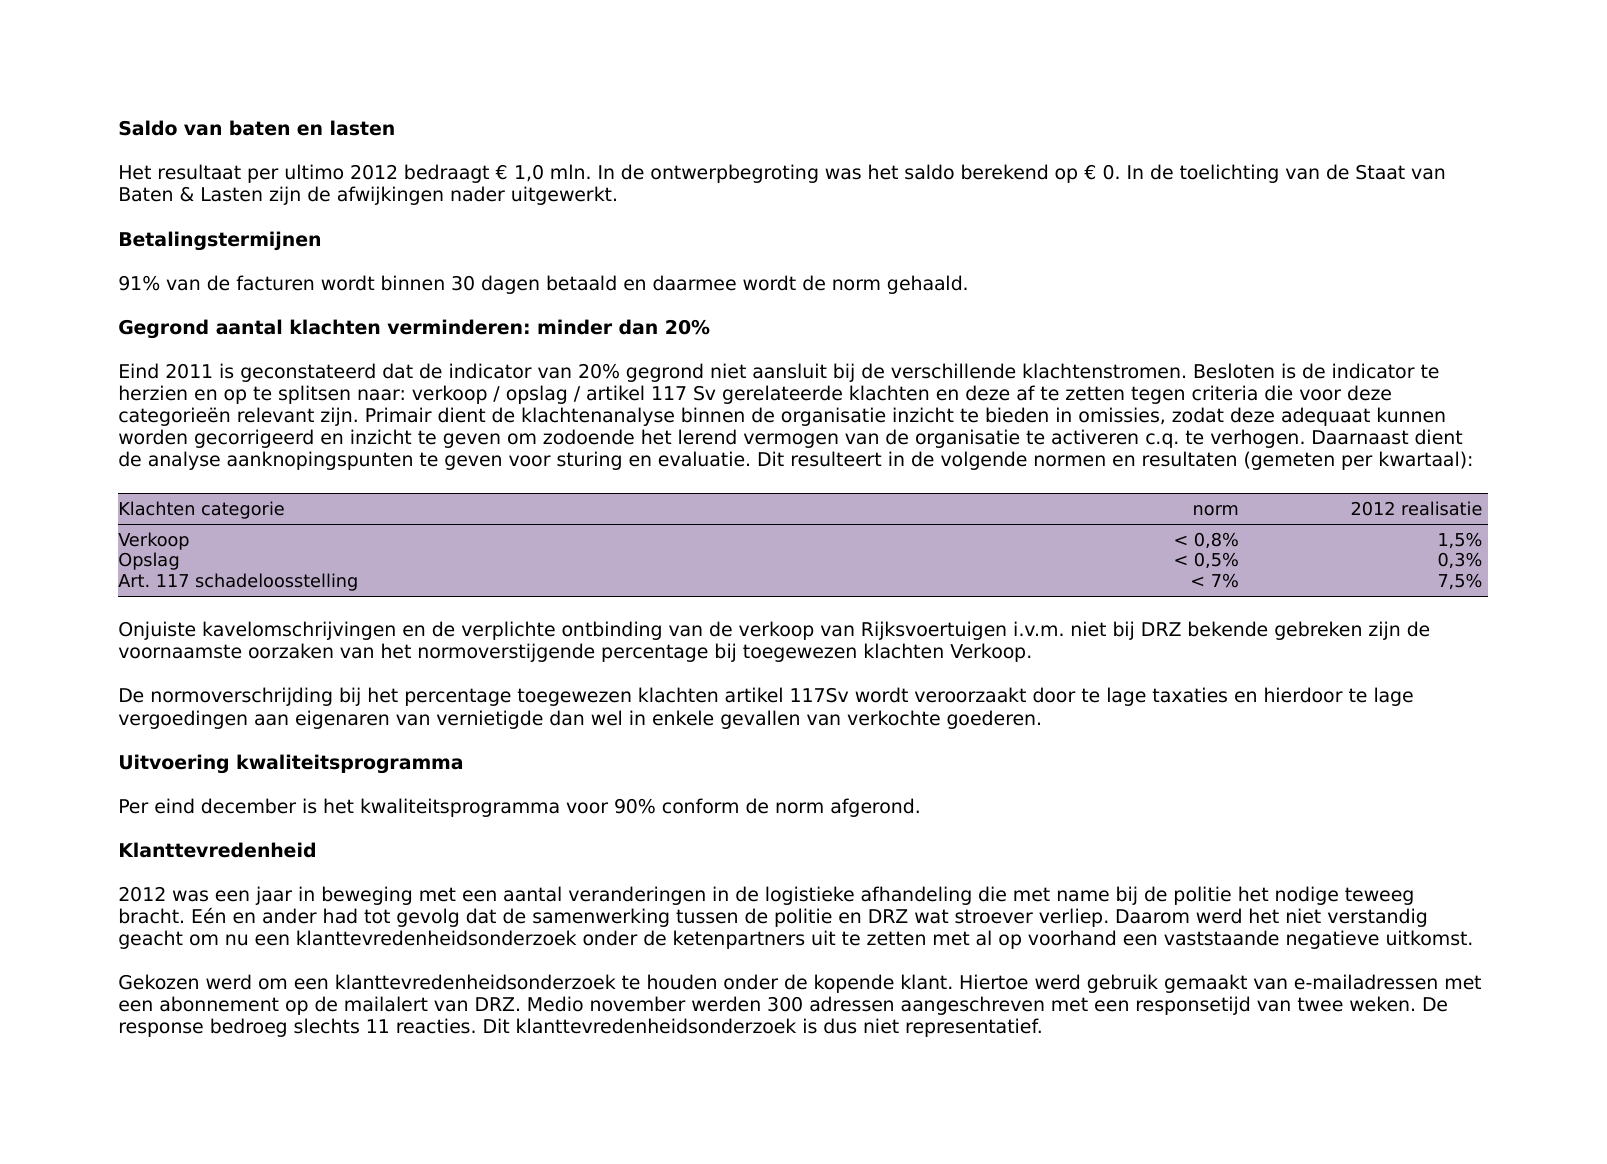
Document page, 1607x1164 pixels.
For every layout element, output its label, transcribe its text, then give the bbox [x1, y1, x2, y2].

table_cell Opslag [118, 550, 1001, 571]
table_cell Art. 117 schadeloosstelling [118, 571, 1001, 596]
text Onjuiste kavelomschrijvingen en de verplichte ontbinding van de verkoop van Rijksvoertuigen i.v.m. niet bij DRZ bekende gebreken zijn de voornaamste oorzaken van het normoverstijgende percentage bij toegewezen klachten Verkoop. [118, 619, 1488, 663]
table_header 2012 realisatie [1245, 494, 1488, 524]
table_cell 0,3% [1245, 550, 1488, 571]
subtitle Saldo van baten en lasten [118, 118, 1488, 140]
text Per eind december is het kwaliteitsprogramma voor 90% conform de norm afgerond. [118, 796, 1488, 818]
table_header norm [1001, 494, 1244, 524]
text 2012 was een jaar in beweging met een aantal veranderingen in de logistieke afhandeling die met name bij de politie het nodige teweeg bracht. Eén en ander had tot gevolg dat de samenwerking tussen de politie en DRZ wat stroever verliep. Daarom werd het niet verstandig geacht om nu een klanttevredenheidsonderzoek onder de ketenpartners uit te zetten met al op voorhand een vaststaande negatieve uitkomst. [118, 884, 1488, 950]
table_cell 1,5% [1245, 525, 1488, 550]
table_cell 7,5% [1245, 571, 1488, 596]
subtitle Betalingstermijnen [118, 228, 1488, 250]
table_cell < 0,5% [1001, 550, 1244, 571]
subtitle Klanttevredenheid [118, 840, 1488, 862]
text De normoverschrijding bij het percentage toegewezen klachten artikel 117Sv wordt veroorzaakt door te lage taxaties en hierdoor te lage vergoedingen aan eigenaren van vernietigde dan wel in enkele gevallen van verkochte goederen. [118, 685, 1488, 729]
table_cell < 7% [1001, 571, 1244, 596]
subtitle Uitvoering kwaliteitsprogramma [118, 752, 1488, 773]
table_header Klachten categorie [118, 494, 1001, 524]
table_cell Verkoop [118, 525, 1001, 550]
text Gekozen werd om een klanttevredenheidsonderzoek te houden onder de kopende klant. Hiertoe werd gebruik gemaakt van e-mailadressen met een abonnement op de mailalert van DRZ. Medio november werden 300 adressen aangeschreven met een responsetijd van twee weken. De response bedroeg slechts 11 reacties. Dit klanttevredenheidsonderzoek is dus niet representatief. [118, 972, 1488, 1038]
text Eind 2011 is geconstateerd dat de indicator van 20% gegrond niet aansluit bij de verschillende klachtenstromen. Besloten is de indicator te herzien en op te splitsen naar: verkoop / opslag / artikel 117 Sv gerelateerde klachten en deze af te zetten tegen criteria die voor deze categorieën relevant zijn. Primair dient de klachtenanalyse binnen de organisatie inzicht te bieden in omissies, zodat deze adequaat kunnen worden gecorrigeerd en inzicht te geven om zodoende het lerend vermogen van de organisatie te activeren c.q. te verhogen. Daarnaast dient de analyse aanknopingspunten te geven voor sturing en evaluatie. Dit resulteert in de volgende normen en resultaten (gemeten per kwartaal): [118, 361, 1488, 471]
text Het resultaat per ultimo 2012 bedraagt € 1,0 mln. In de ontwerpbegroting was het saldo berekend op € 0. In de toelichting van de Staat van Baten & Lasten zijn de afwijkingen nader uitgewerkt. [118, 162, 1488, 206]
subtitle Gegrond aantal klachten verminderen: minder dan 20% [118, 317, 1488, 339]
text 91% van de facturen wordt binnen 30 dagen betaald en daarmee wordt de norm gehaald. [118, 273, 1488, 294]
table_cell < 0,8% [1001, 525, 1244, 550]
